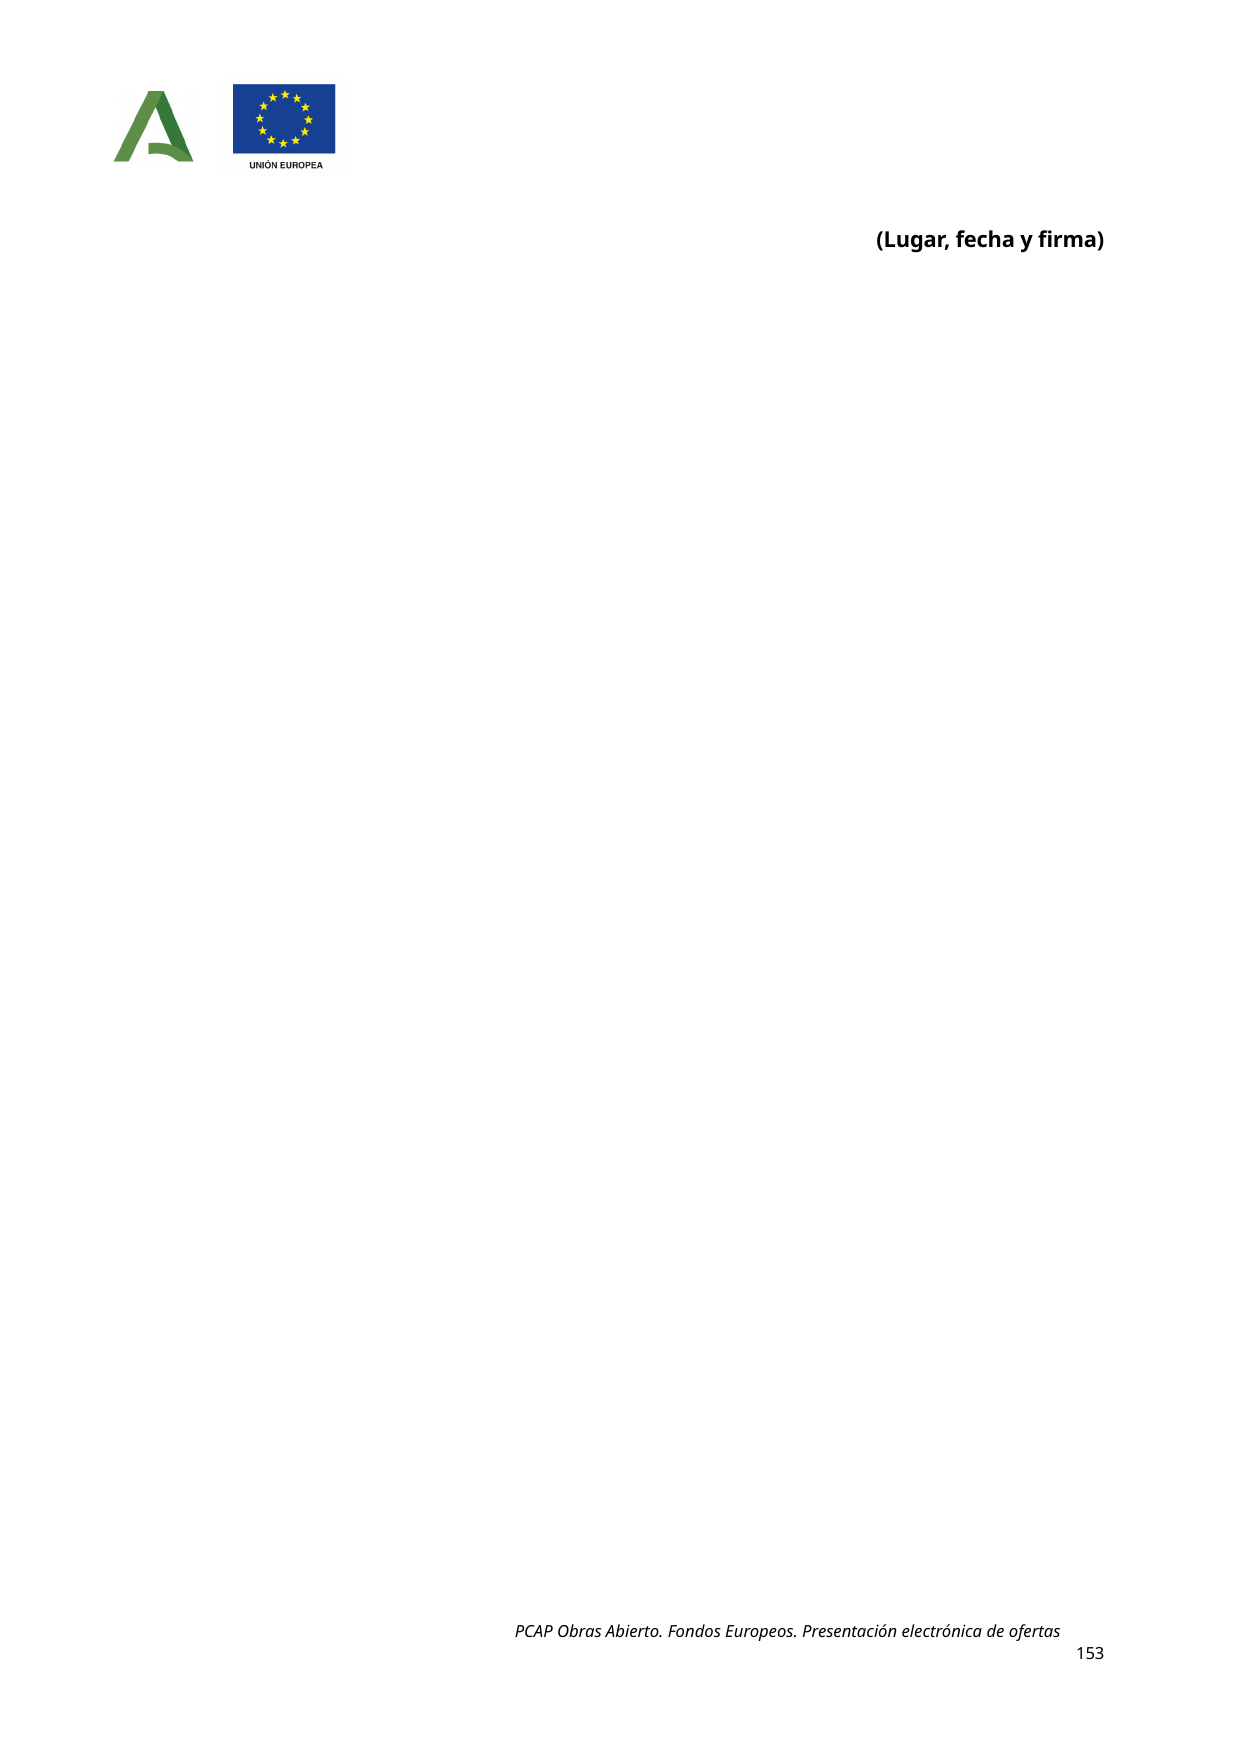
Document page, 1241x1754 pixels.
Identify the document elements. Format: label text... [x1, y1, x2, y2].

picture [109, 86, 198, 166]
text (Lugar, fecha y firma) [118, 224, 1104, 254]
picture [221, 78, 347, 176]
